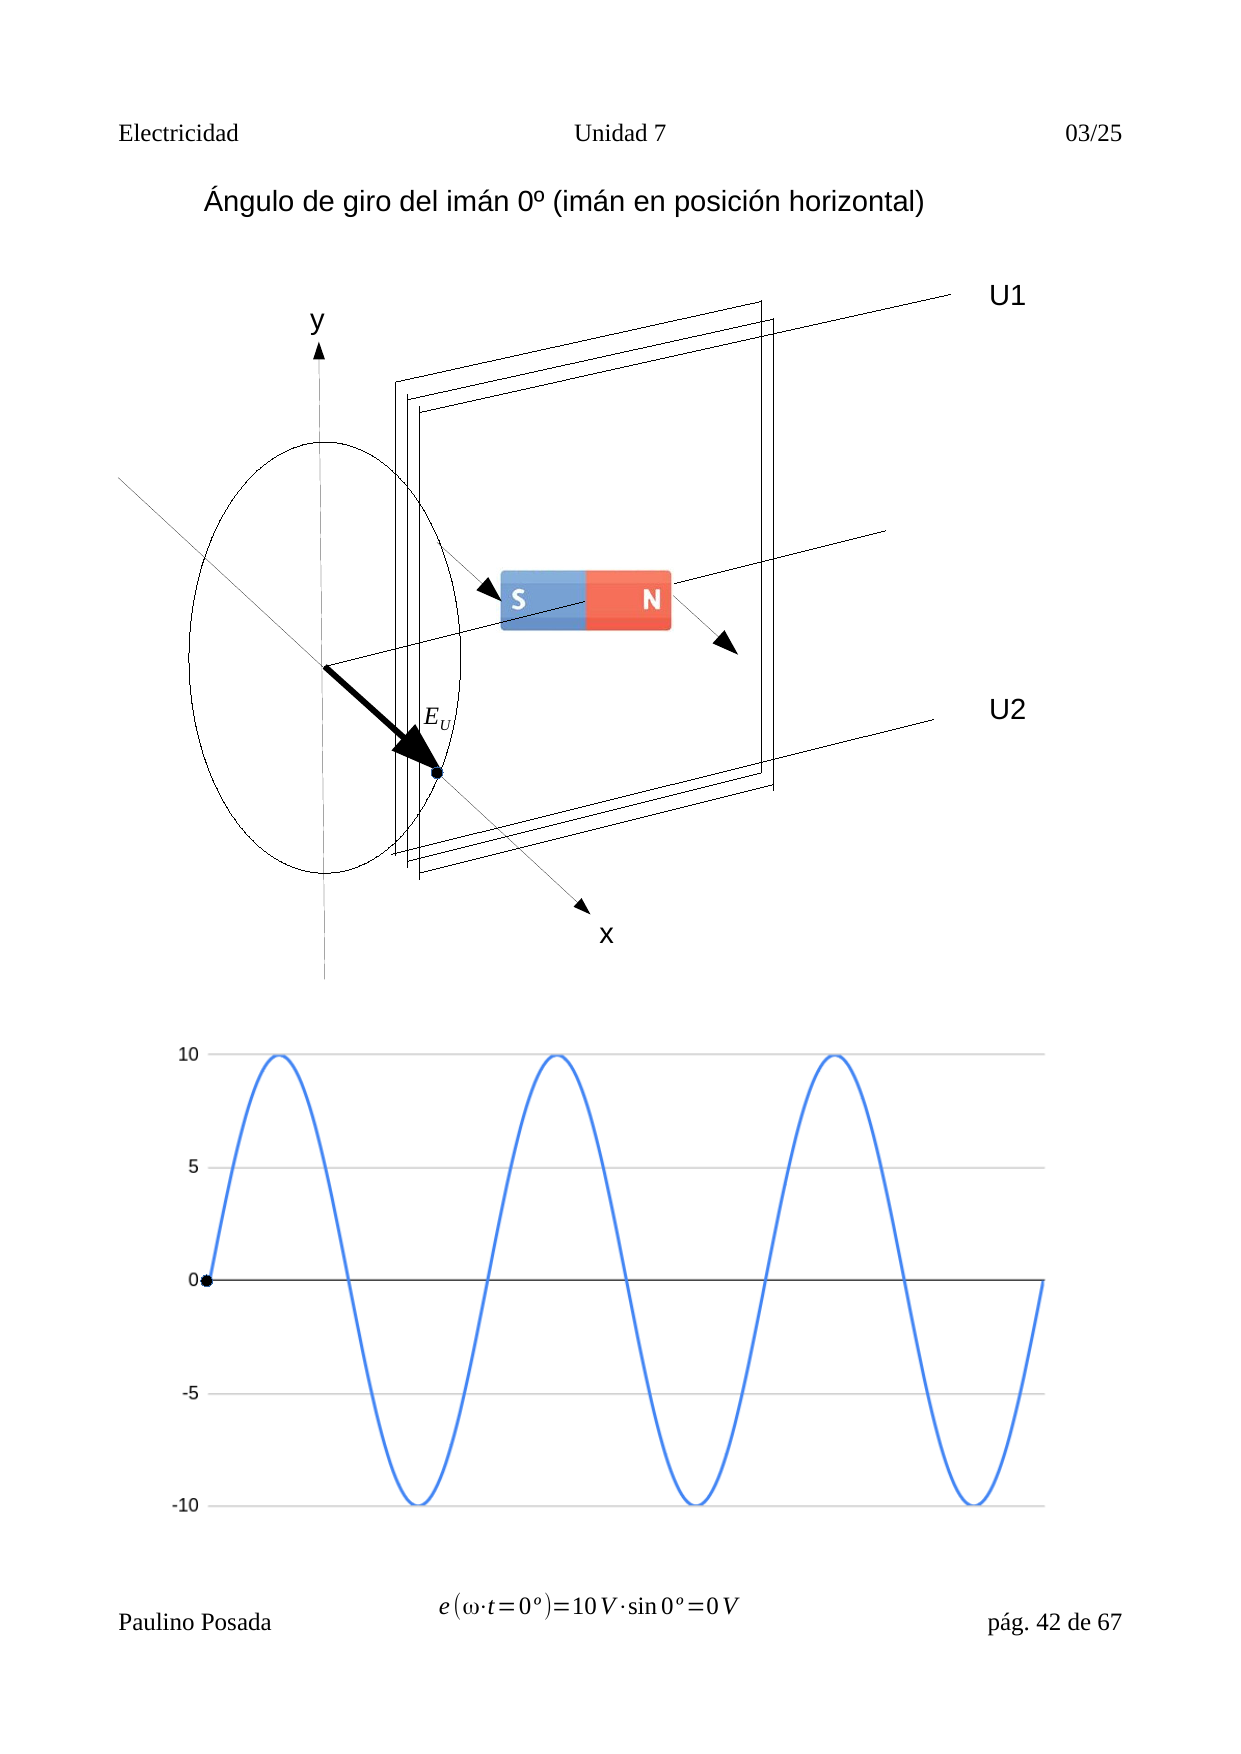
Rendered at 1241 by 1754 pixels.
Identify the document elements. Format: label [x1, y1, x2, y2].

picture [171, 1042, 1058, 1523]
picture [496, 567, 674, 633]
